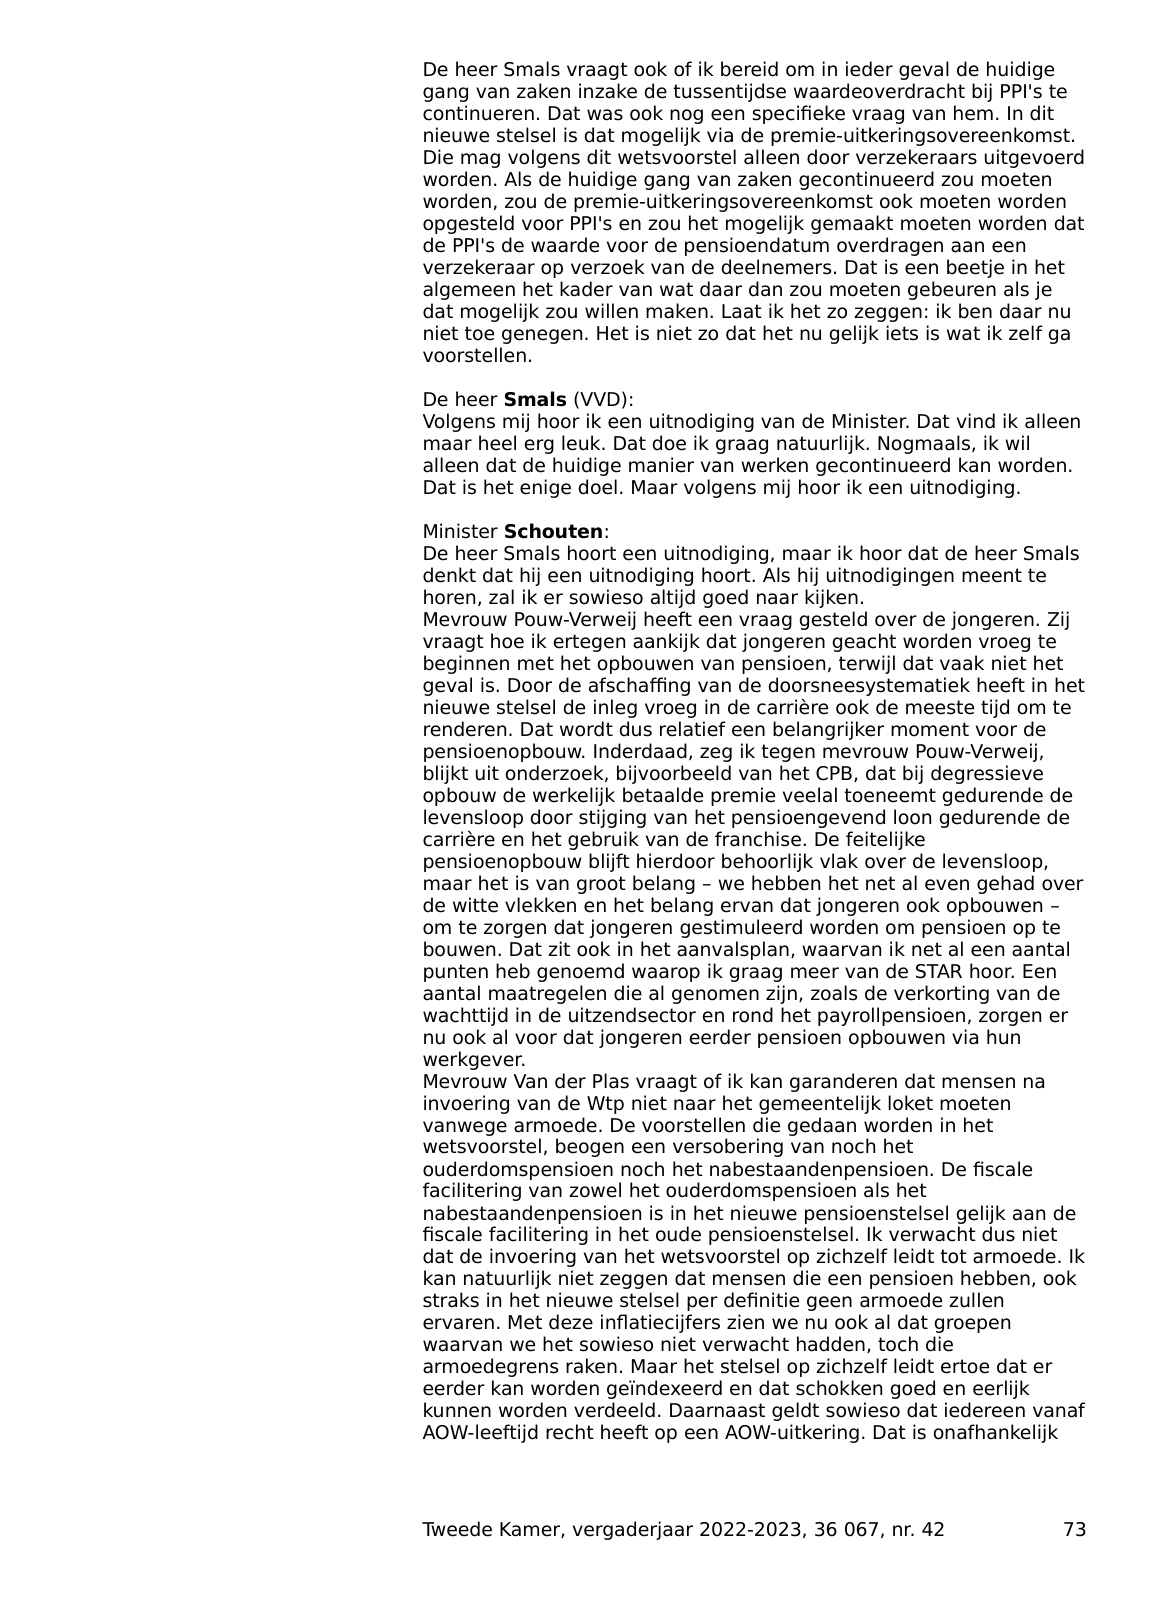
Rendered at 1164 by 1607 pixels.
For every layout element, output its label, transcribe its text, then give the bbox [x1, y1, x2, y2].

text Minister Schouten: [422, 521, 1087, 543]
text Mevrouw Pouw-Verweij heeft een vraag gesteld over de jongeren. Zij vraagt hoe ik ertegen aankijk dat jongeren geacht worden vroeg te beginnen met het opbouwen van pensioen, terwijl dat vaak niet het geval is. Door de afschaffing van de doorsneesystematiek heeft in het nieuwe stelsel de inleg vroeg in de carrière ook de meeste tijd om te renderen. Dat wordt dus relatief een belangrijker moment voor de pensioenopbouw. Inderdaad, zeg ik tegen mevrouw Pouw-Verweij, blijkt uit onderzoek, bijvoorbeeld van het CPB, dat bij degressieve opbouw de werkelijk betaalde premie veelal toeneemt gedurende de levensloop door stijging van het pensioengevend loon gedurende de carrière en het gebruik van de franchise. De feitelijke pensioenopbouw blijft hierdoor behoorlijk vlak over de levensloop, maar het is van groot belang – we hebben het net al even gehad over de witte vlekken en het belang ervan dat jongeren ook opbouwen – om te zorgen dat jongeren gestimuleerd worden om pensioen op te bouwen. Dat zit ook in het aanvalsplan, waarvan ik net al een aantal punten heb genoemd waarop ik graag meer van de STAR hoor. Een aantal maatregelen die al genomen zijn, zoals de verkorting van de wachttijd in de uitzendsector en rond het payrollpensioen, zorgen er nu ook al voor dat jongeren eerder pensioen opbouwen via hun werkgever. [422, 609, 1087, 1071]
text Volgens mij hoor ik een uitnodiging van de Minister. Dat vind ik alleen maar heel erg leuk. Dat doe ik graag natuurlijk. Nogmaals, ik wil alleen dat de huidige manier van werken gecontinueerd kan worden. Dat is het enige doel. Maar volgens mij hoor ik een uitnodiging. [422, 411, 1087, 499]
text Mevrouw Van der Plas vraagt of ik kan garanderen dat mensen na invoering van de Wtp niet naar het gemeentelijk loket moeten vanwege armoede. De voorstellen die gedaan worden in het wetsvoorstel, beogen een versobering van noch het ouderdomspensioen noch het nabestaandenpensioen. De fiscale facilitering van zowel het ouderdomspensioen als het nabestaandenpensioen is in het nieuwe pensioenstelsel gelijk aan de fiscale facilitering in het oude pensioenstelsel. Ik verwacht dus niet dat de invoering van het wetsvoorstel op zichzelf leidt tot armoede. Ik kan natuurlijk niet zeggen dat mensen die een pensioen hebben, ook straks in het nieuwe stelsel per definitie geen armoede zullen ervaren. Met deze inflatiecijfers zien we nu ook al dat groepen waarvan we het sowieso niet verwacht hadden, toch die armoedegrens raken. Maar het stelsel op zichzelf leidt ertoe dat er eerder kan worden geïndexeerd en dat schokken goed en eerlijk kunnen worden verdeeld. Daarnaast geldt sowieso dat iedereen vanaf AOW-leeftijd recht heeft op een AOW-uitkering. Dat is onafhankelijk [422, 1071, 1087, 1444]
text De heer Smals (VVD): [422, 389, 1087, 411]
text De heer Smals hoort een uitnodiging, maar ik hoor dat de heer Smals denkt dat hij een uitnodiging hoort. Als hij uitnodigingen meent te horen, zal ik er sowieso altijd goed naar kijken. [422, 543, 1087, 609]
text De heer Smals vraagt ook of ik bereid om in ieder geval de huidige gang van zaken inzake de tussentijdse waardeoverdracht bij PPI's te continueren. Dat was ook nog een specifieke vraag van hem. In dit nieuwe stelsel is dat mogelijk via de premie-uitkeringsovereenkomst. Die mag volgens dit wetsvoorstel alleen door verzekeraars uitgevoerd worden. Als de huidige gang van zaken gecontinueerd zou moeten worden, zou de premie-uitkeringsovereenkomst ook moeten worden opgesteld voor PPI's en zou het mogelijk gemaakt moeten worden dat de PPI's de waarde voor de pensioendatum overdragen aan een verzekeraar op verzoek van de deelnemers. Dat is een beetje in het algemeen het kader van wat daar dan zou moeten gebeuren als je dat mogelijk zou willen maken. Laat ik het zo zeggen: ik ben daar nu niet toe genegen. Het is niet zo dat het nu gelijk iets is wat ik zelf ga voorstellen. [422, 59, 1087, 367]
